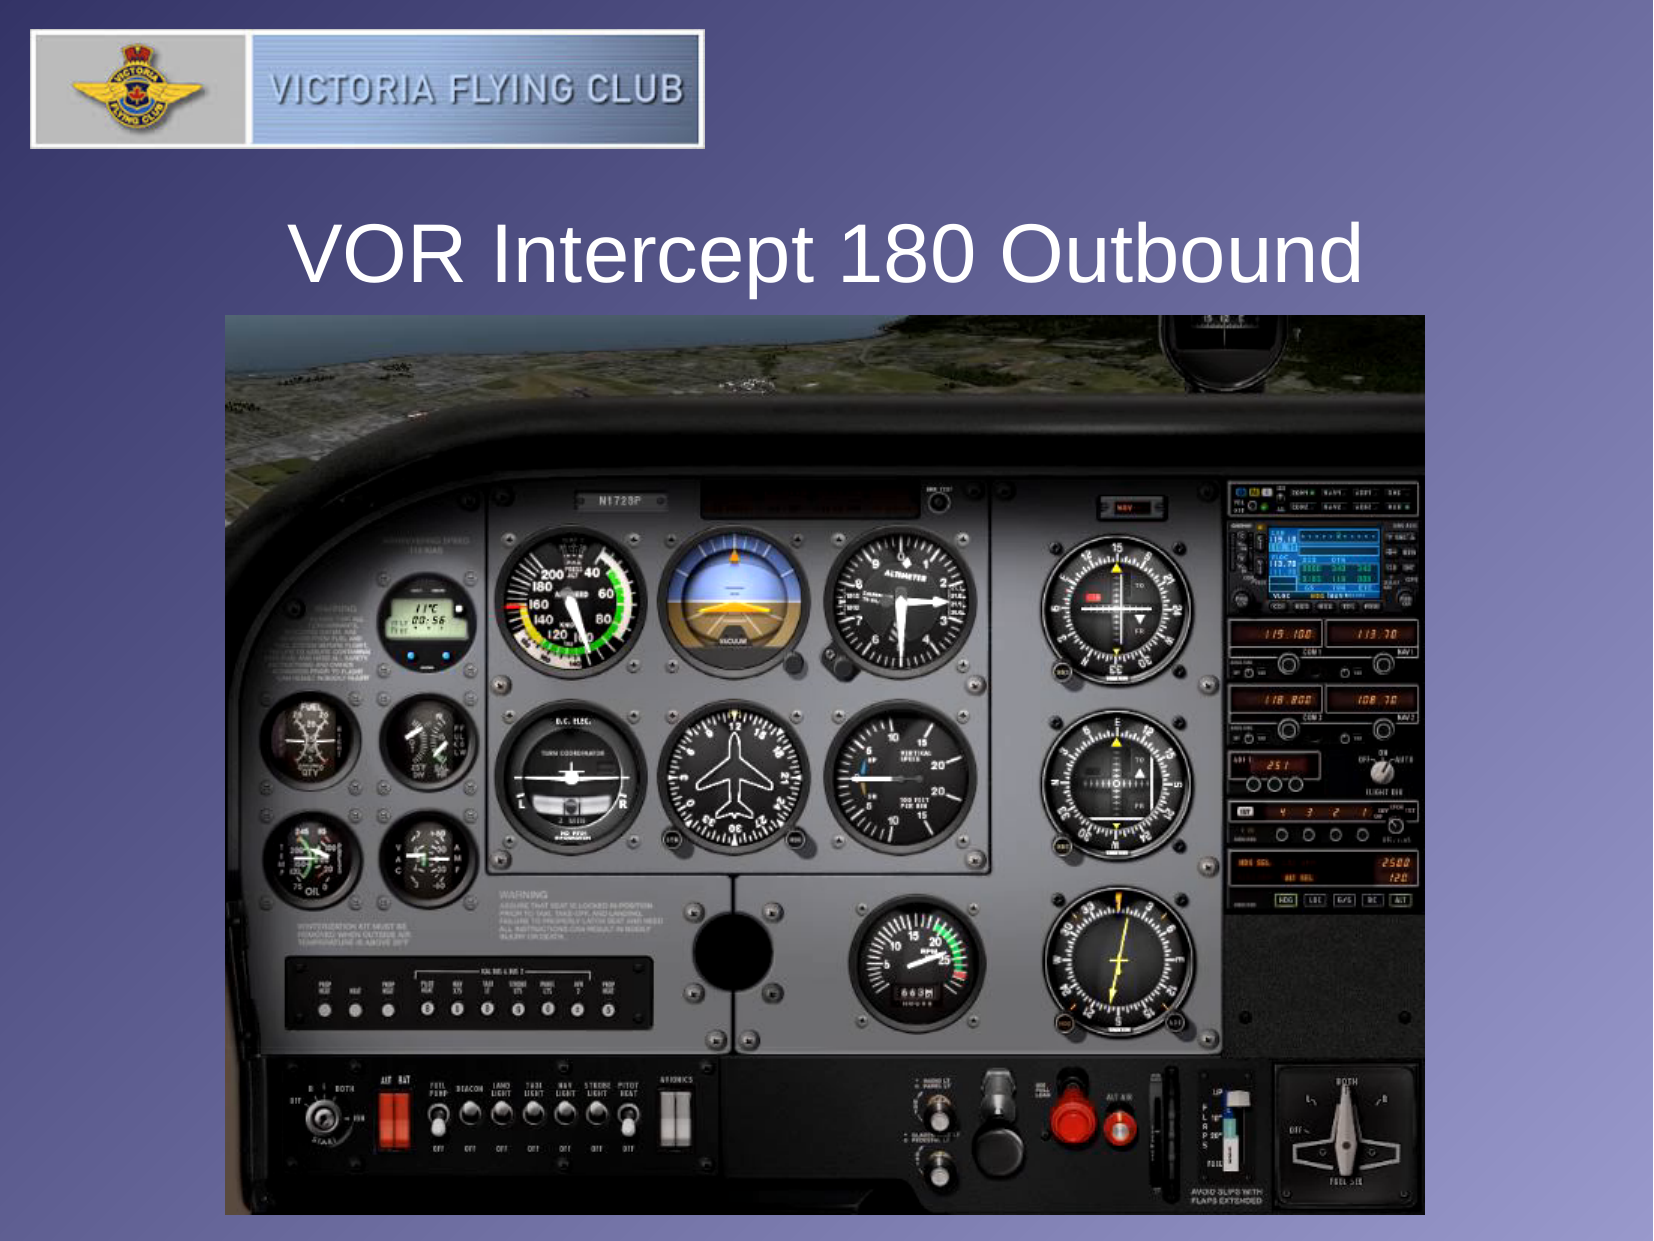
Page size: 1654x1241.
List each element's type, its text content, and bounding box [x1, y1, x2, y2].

title VOR Intercept 180 Outbound [82, 150, 1571, 358]
picture [30, 29, 705, 149]
text_box [225, 315, 1426, 1216]
